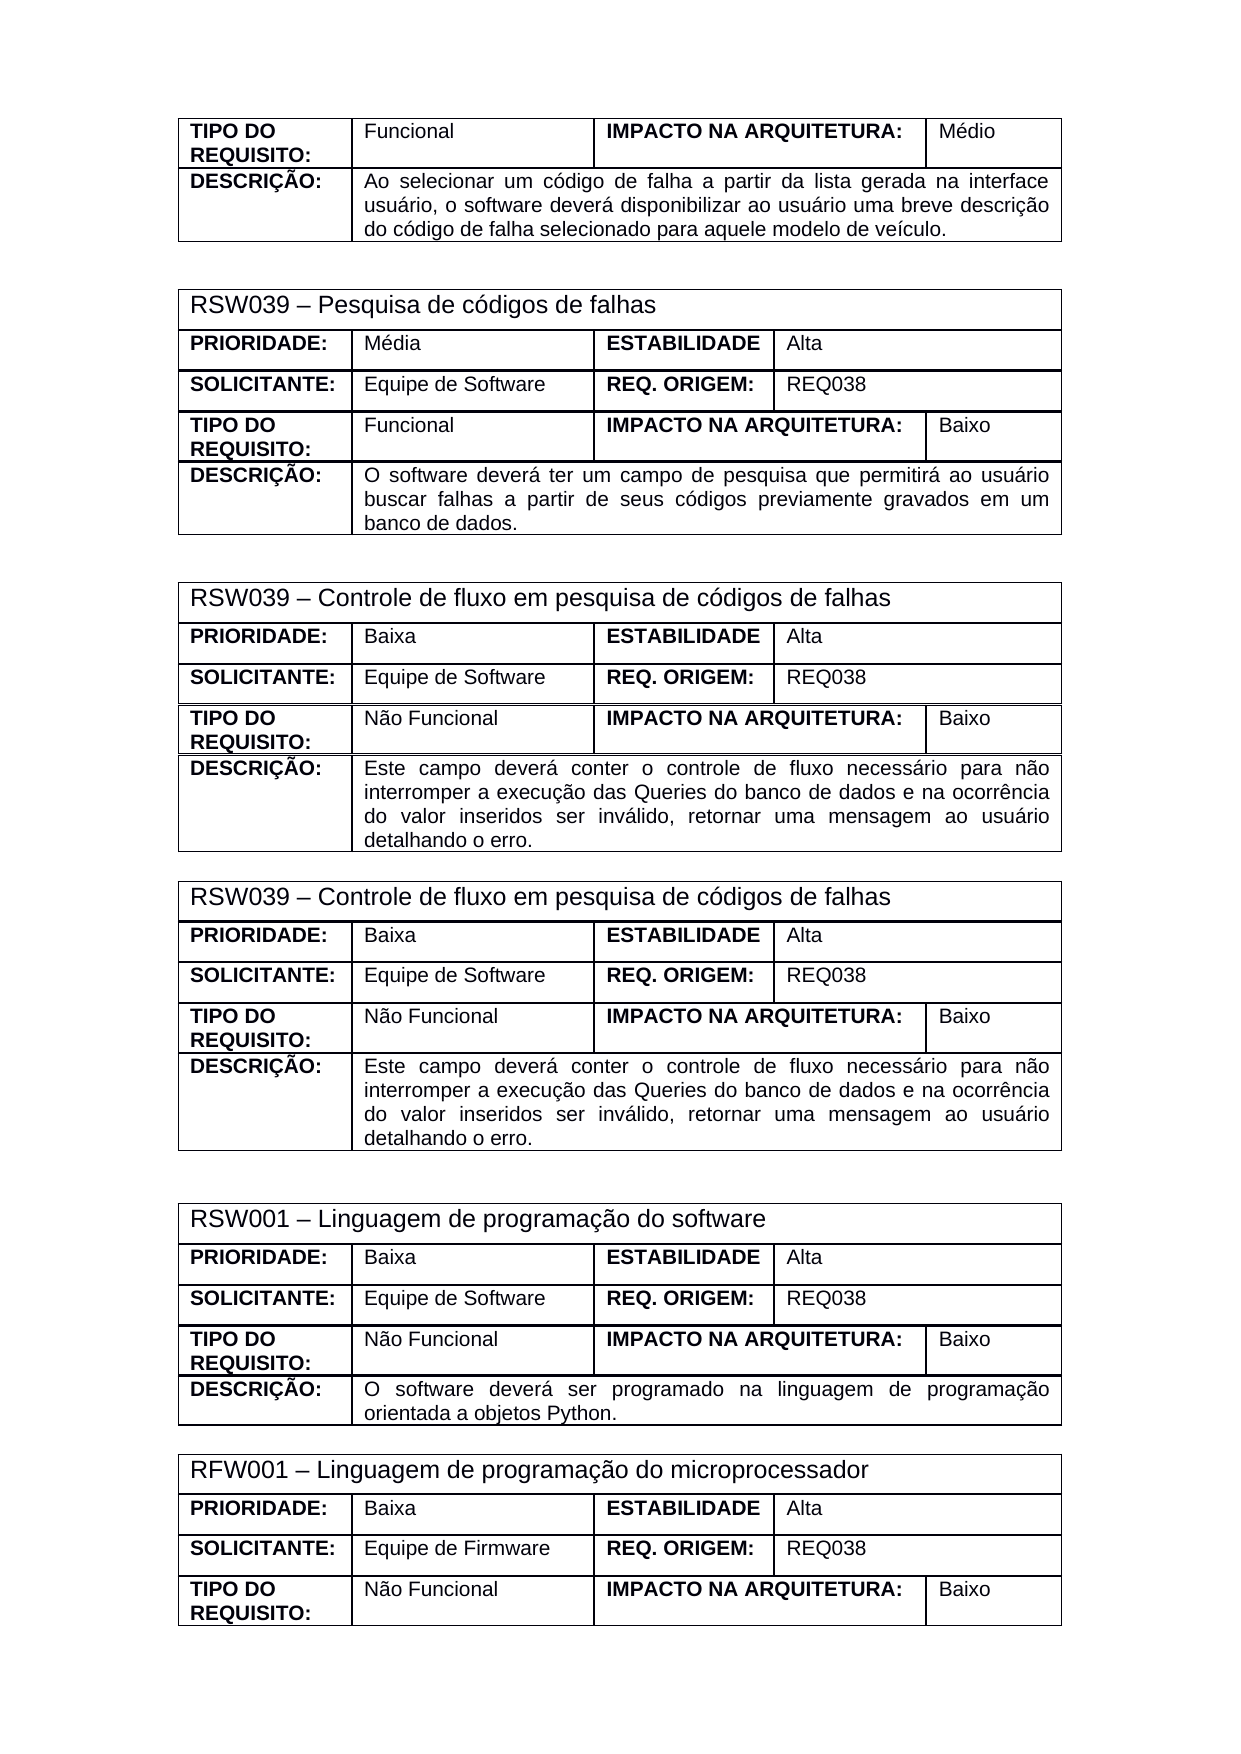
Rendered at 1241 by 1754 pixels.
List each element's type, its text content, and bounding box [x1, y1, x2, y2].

table_cell TIPO DO REQUISITO: [179, 413, 351, 460]
table_cell ESTABILIDADE [595, 923, 773, 961]
table_header RSW039 – Pesquisa de códigos de falhas [179, 290, 1061, 329]
table_cell SOLICITANTE: [179, 1536, 351, 1575]
table_cell Baixo [927, 1327, 1061, 1374]
table_cell DESCRIÇÃO: [179, 169, 351, 241]
table_cell Não Funcional [353, 1327, 593, 1374]
table_cell Ao selecionar um código de falha a partir da lista gerada na interface usuário, o software deverá disponibilizar ao usuário uma breve descrição do código de falha selecionado para aquele modelo de veículo. [353, 169, 1061, 241]
table_cell Equipe de Firmware [353, 1536, 593, 1575]
table_cell TIPO DO REQUISITO: [179, 706, 351, 753]
table_cell IMPACTO NA ARQUITETURA: [595, 119, 925, 167]
table_cell REQ. ORIGEM: [595, 963, 773, 1002]
table_cell IMPACTO NA ARQUITETURA: [595, 1004, 925, 1052]
table_cell TIPO DO REQUISITO: [179, 119, 351, 167]
table_cell REQ038 [775, 963, 1061, 1002]
table_cell REQ038 [775, 1286, 1061, 1324]
table_cell PRIORIDADE: [179, 1495, 351, 1534]
table_cell Não Funcional [353, 706, 593, 753]
table_cell REQ038 [775, 665, 1061, 703]
table_cell IMPACTO NA ARQUITETURA: [595, 1577, 925, 1625]
table_cell Este campo deverá conter o controle de fluxo necessário para não interromper a execução das Queries do banco de dados e na ocorrência do valor inseridos ser inválido, retornar uma mensagem ao usuário detalhando o erro. [353, 756, 1061, 851]
table_cell Média [353, 331, 593, 369]
table_cell TIPO DO REQUISITO: [179, 1577, 351, 1625]
table_cell ESTABILIDADE [595, 1495, 773, 1534]
table_cell DESCRIÇÃO: [179, 463, 351, 534]
table_cell REQ. ORIGEM: [595, 665, 773, 703]
table_cell PRIORIDADE: [179, 923, 351, 961]
table_cell DESCRIÇÃO: [179, 1054, 351, 1150]
table_cell Este campo deverá conter o controle de fluxo necessário para não interromper a execução das Queries do banco de dados e na ocorrência do valor inseridos ser inválido, retornar uma mensagem ao usuário detalhando o erro. [353, 1054, 1061, 1150]
table_cell PRIORIDADE: [179, 331, 351, 369]
table_cell TIPO DO REQUISITO: [179, 1327, 351, 1374]
table_cell IMPACTO NA ARQUITETURA: [595, 413, 925, 460]
table_header RFW001 – Linguagem de programação do microprocessador [179, 1455, 1061, 1493]
table_header RSW039 – Controle de fluxo em pesquisa de códigos de falhas [179, 583, 1061, 622]
table_cell Equipe de Software [353, 665, 593, 703]
table_cell Baixo [927, 1004, 1061, 1052]
table_cell Equipe de Software [353, 963, 593, 1002]
table_cell ESTABILIDADE [595, 331, 773, 369]
table_cell Funcional [353, 413, 593, 460]
table_cell Equipe de Software [353, 1286, 593, 1324]
table_cell Alta [775, 1495, 1061, 1534]
table_cell Baixo [927, 1577, 1061, 1625]
table_cell Funcional [353, 119, 593, 167]
table_cell REQ038 [775, 372, 1061, 410]
table_cell REQ. ORIGEM: [595, 1536, 773, 1575]
table_cell Não Funcional [353, 1577, 593, 1625]
table_cell DESCRIÇÃO: [179, 1377, 351, 1424]
table_cell TIPO DO REQUISITO: [179, 1004, 351, 1052]
table_header RSW039 – Controle de fluxo em pesquisa de códigos de falhas [179, 882, 1061, 920]
table_cell Alta [775, 331, 1061, 369]
table_cell Equipe de Software [353, 372, 593, 410]
table_cell Baixo [927, 413, 1061, 460]
table_cell IMPACTO NA ARQUITETURA: [595, 1327, 925, 1374]
table_cell SOLICITANTE: [179, 665, 351, 703]
table_cell IMPACTO NA ARQUITETURA: [595, 706, 925, 753]
table_cell Baixa [353, 624, 593, 663]
table_cell Baixo [927, 706, 1061, 753]
table_cell Baixa [353, 1495, 593, 1534]
table_cell REQ. ORIGEM: [595, 372, 773, 410]
table_cell Alta [775, 1245, 1061, 1284]
table_cell Alta [775, 624, 1061, 663]
table_cell DESCRIÇÃO: [179, 756, 351, 851]
table_cell PRIORIDADE: [179, 1245, 351, 1284]
table_cell SOLICITANTE: [179, 1286, 351, 1324]
table_cell Baixa [353, 1245, 593, 1284]
table_cell Não Funcional [353, 1004, 593, 1052]
table_cell PRIORIDADE: [179, 624, 351, 663]
table_cell O software deverá ser programado na linguagem de programação orientada a objetos Python. [353, 1377, 1061, 1424]
table_cell SOLICITANTE: [179, 372, 351, 410]
table_cell Médio [927, 119, 1061, 167]
table_cell ESTABILIDADE [595, 1245, 773, 1284]
table_cell SOLICITANTE: [179, 963, 351, 1002]
table_header RSW001 – Linguagem de programação do software [179, 1204, 1061, 1243]
table_cell ESTABILIDADE [595, 624, 773, 663]
table_cell Alta [775, 923, 1061, 961]
table_cell O software deverá ter um campo de pesquisa que permitirá ao usuário buscar falhas a partir de seus códigos previamente gravados em um banco de dados. [353, 463, 1061, 534]
table_cell REQ. ORIGEM: [595, 1286, 773, 1324]
table_cell REQ038 [775, 1536, 1061, 1575]
table_cell Baixa [353, 923, 593, 961]
